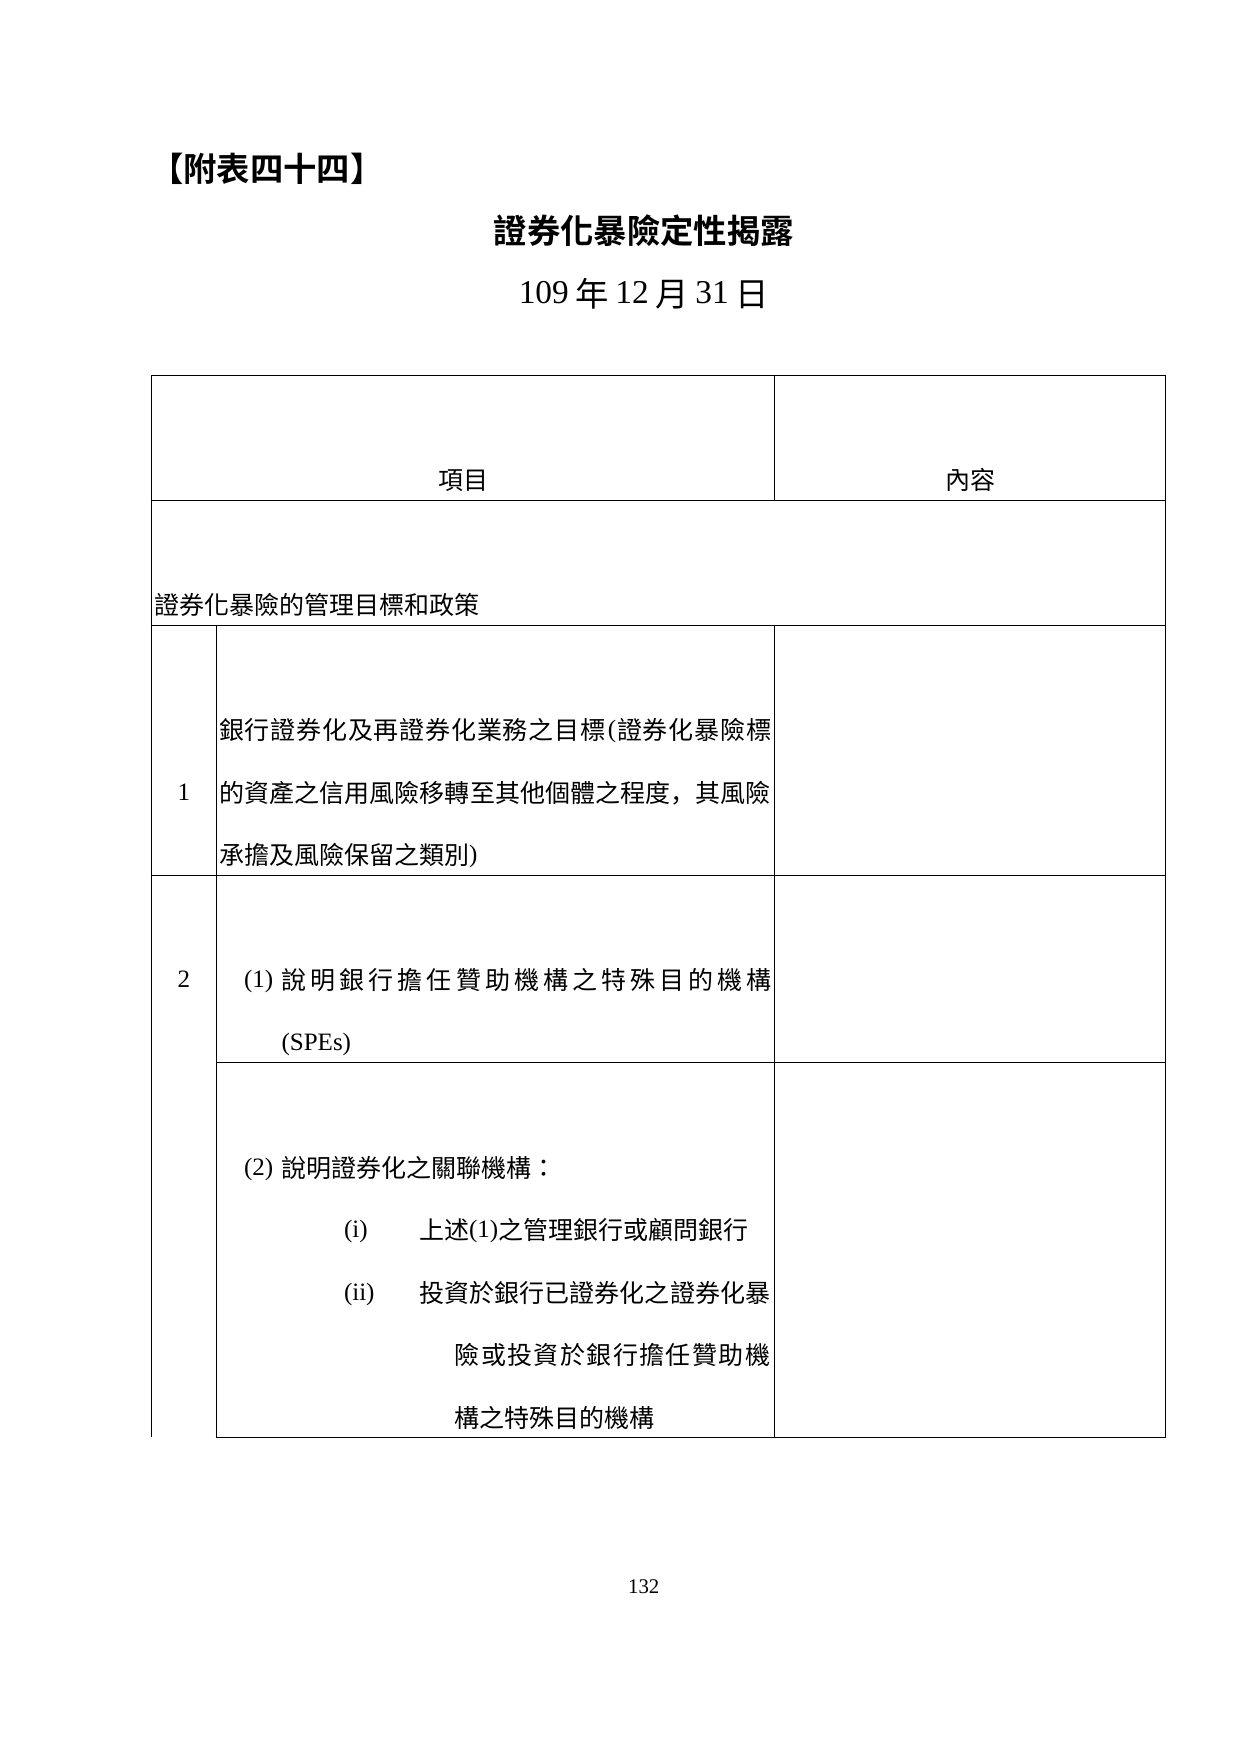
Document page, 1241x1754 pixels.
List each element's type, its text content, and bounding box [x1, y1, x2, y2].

table_cell 銀行證券化及再證券化業務之目標(證券化暴險標的資產之信用風險移轉至其他個體之程度，其風險承擔及風險保留之類別) [217, 626, 774, 875]
table_cell 說明銀行擔任贊助機構之特殊目的機構(SPEs) [217, 876, 774, 1062]
table_cell 證券化暴險的管理目標和政策 [152, 501, 1165, 625]
table_cell 2 [152, 876, 216, 1437]
text 證券化暴險定性揭露 [150, 187, 1137, 250]
table_cell 說明證券化之關聯機構： 上述(1)之管理銀行或顧問銀行 投資於銀行已證券化之證券化暴險或投資於銀行擔任贊助機構之特殊目的機構 [217, 1063, 774, 1437]
table_cell 1 [152, 626, 216, 875]
table_cell [775, 626, 1165, 875]
table_cell [775, 1063, 1165, 1437]
table_cell [775, 876, 1165, 1062]
table_header 項目 [152, 376, 774, 500]
text 【附表四十四】 [150, 125, 1137, 187]
text 109年12月31日 [150, 250, 1137, 312]
table_header 內容 [775, 376, 1165, 500]
